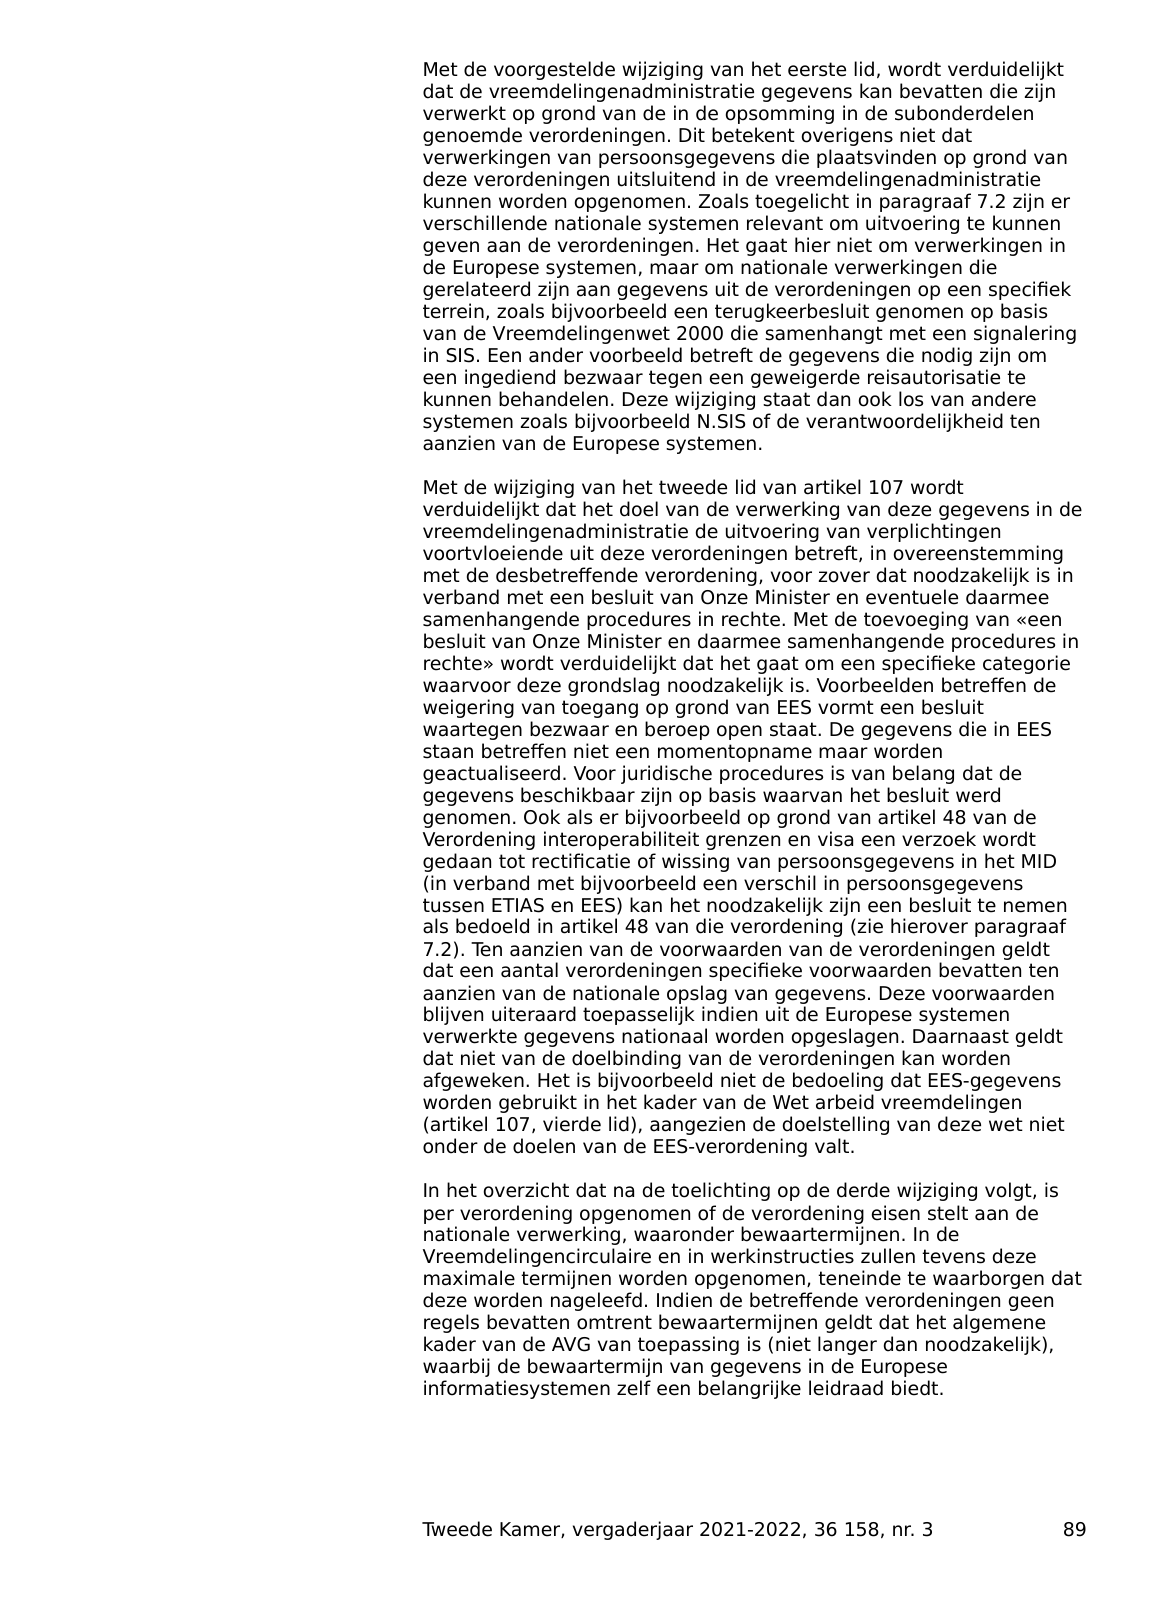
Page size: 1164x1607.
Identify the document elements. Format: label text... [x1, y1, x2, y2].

text In het overzicht dat na de toelichting op de derde wijziging volgt, is per verordening opgenomen of de verordening eisen stelt aan de nationale verwerking, waaronder bewaartermijnen. In de Vreemdelingencirculaire en in werkinstructies zullen tevens deze maximale termijnen worden opgenomen, teneinde te waarborgen dat deze worden nageleefd. Indien de betreffende verordeningen geen regels bevatten omtrent bewaartermijnen geldt dat het algemene kader van de AVG van toepassing is (niet langer dan noodzakelijk), waarbij de bewaartermijn van gegevens in de Europese informatiesystemen zelf een belangrijke leidraad biedt. [422, 1180, 1087, 1400]
text Met de voorgestelde wijziging van het eerste lid, wordt verduidelijkt dat de vreemdelingenadministratie gegevens kan bevatten die zijn verwerkt op grond van de in de opsomming in de subonderdelen genoemde verordeningen. Dit betekent overigens niet dat verwerkingen van persoonsgegevens die plaatsvinden op grond van deze verordeningen uitsluitend in de vreemdelingenadministratie kunnen worden opgenomen. Zoals toegelicht in paragraaf 7.2 zijn er verschillende nationale systemen relevant om uitvoering te kunnen geven aan de verordeningen. Het gaat hier niet om verwerkingen in de Europese systemen, maar om nationale verwerkingen die gerelateerd zijn aan gegevens uit de verordeningen op een specifiek terrein, zoals bijvoorbeeld een terugkeerbesluit genomen op basis van de Vreemdelingenwet 2000 die samenhangt met een signalering in SIS. Een ander voorbeeld betreft de gegevens die nodig zijn om een ingediend bezwaar tegen een geweigerde reisautorisatie te kunnen behandelen. Deze wijziging staat dan ook los van andere systemen zoals bijvoorbeeld N.SIS of de verantwoordelijkheid ten aanzien van de Europese systemen. [422, 59, 1087, 455]
text Met de wijziging van het tweede lid van artikel 107 wordt verduidelijkt dat het doel van de verwerking van deze gegevens in de vreemdelingenadministratie de uitvoering van verplichtingen voortvloeiende uit deze verordeningen betreft, in overeenstemming met de desbetreffende verordening, voor zover dat noodzakelijk is in verband met een besluit van Onze Minister en eventuele daarmee samenhangende procedures in rechte. Met de toevoeging van «een besluit van Onze Minister en daarmee samenhangende procedures in rechte» wordt verduidelijkt dat het gaat om een specifieke categorie waarvoor deze grondslag noodzakelijk is. Voorbeelden betreffen de weigering van toegang op grond van EES vormt een besluit waartegen bezwaar en beroep open staat. De gegevens die in EES staan betreffen niet een momentopname maar worden geactualiseerd. Voor juridische procedures is van belang dat de gegevens beschikbaar zijn op basis waarvan het besluit werd genomen. Ook als er bijvoorbeeld op grond van artikel 48 van de Verordening interoperabiliteit grenzen en visa een verzoek wordt gedaan tot rectificatie of wissing van persoonsgegevens in het MID (in verband met bijvoorbeeld een verschil in persoonsgegevens tussen ETIAS en EES) kan het noodzakelijk zijn een besluit te nemen als bedoeld in artikel 48 van die verordening (zie hierover paragraaf 7.2). Ten aanzien van de voorwaarden van de verordeningen geldt dat een aantal verordeningen specifieke voorwaarden bevatten ten aanzien van de nationale opslag van gegevens. Deze voorwaarden blijven uiteraard toepasselijk indien uit de Europese systemen verwerkte gegevens nationaal worden opgeslagen. Daarnaast geldt dat niet van de doelbinding van de verordeningen kan worden afgeweken. Het is bijvoorbeeld niet de bedoeling dat EES-gegevens worden gebruikt in het kader van de Wet arbeid vreemdelingen (artikel 107, vierde lid), aangezien de doelstelling van deze wet niet onder de doelen van de EES-verordening valt. [422, 477, 1087, 1158]
